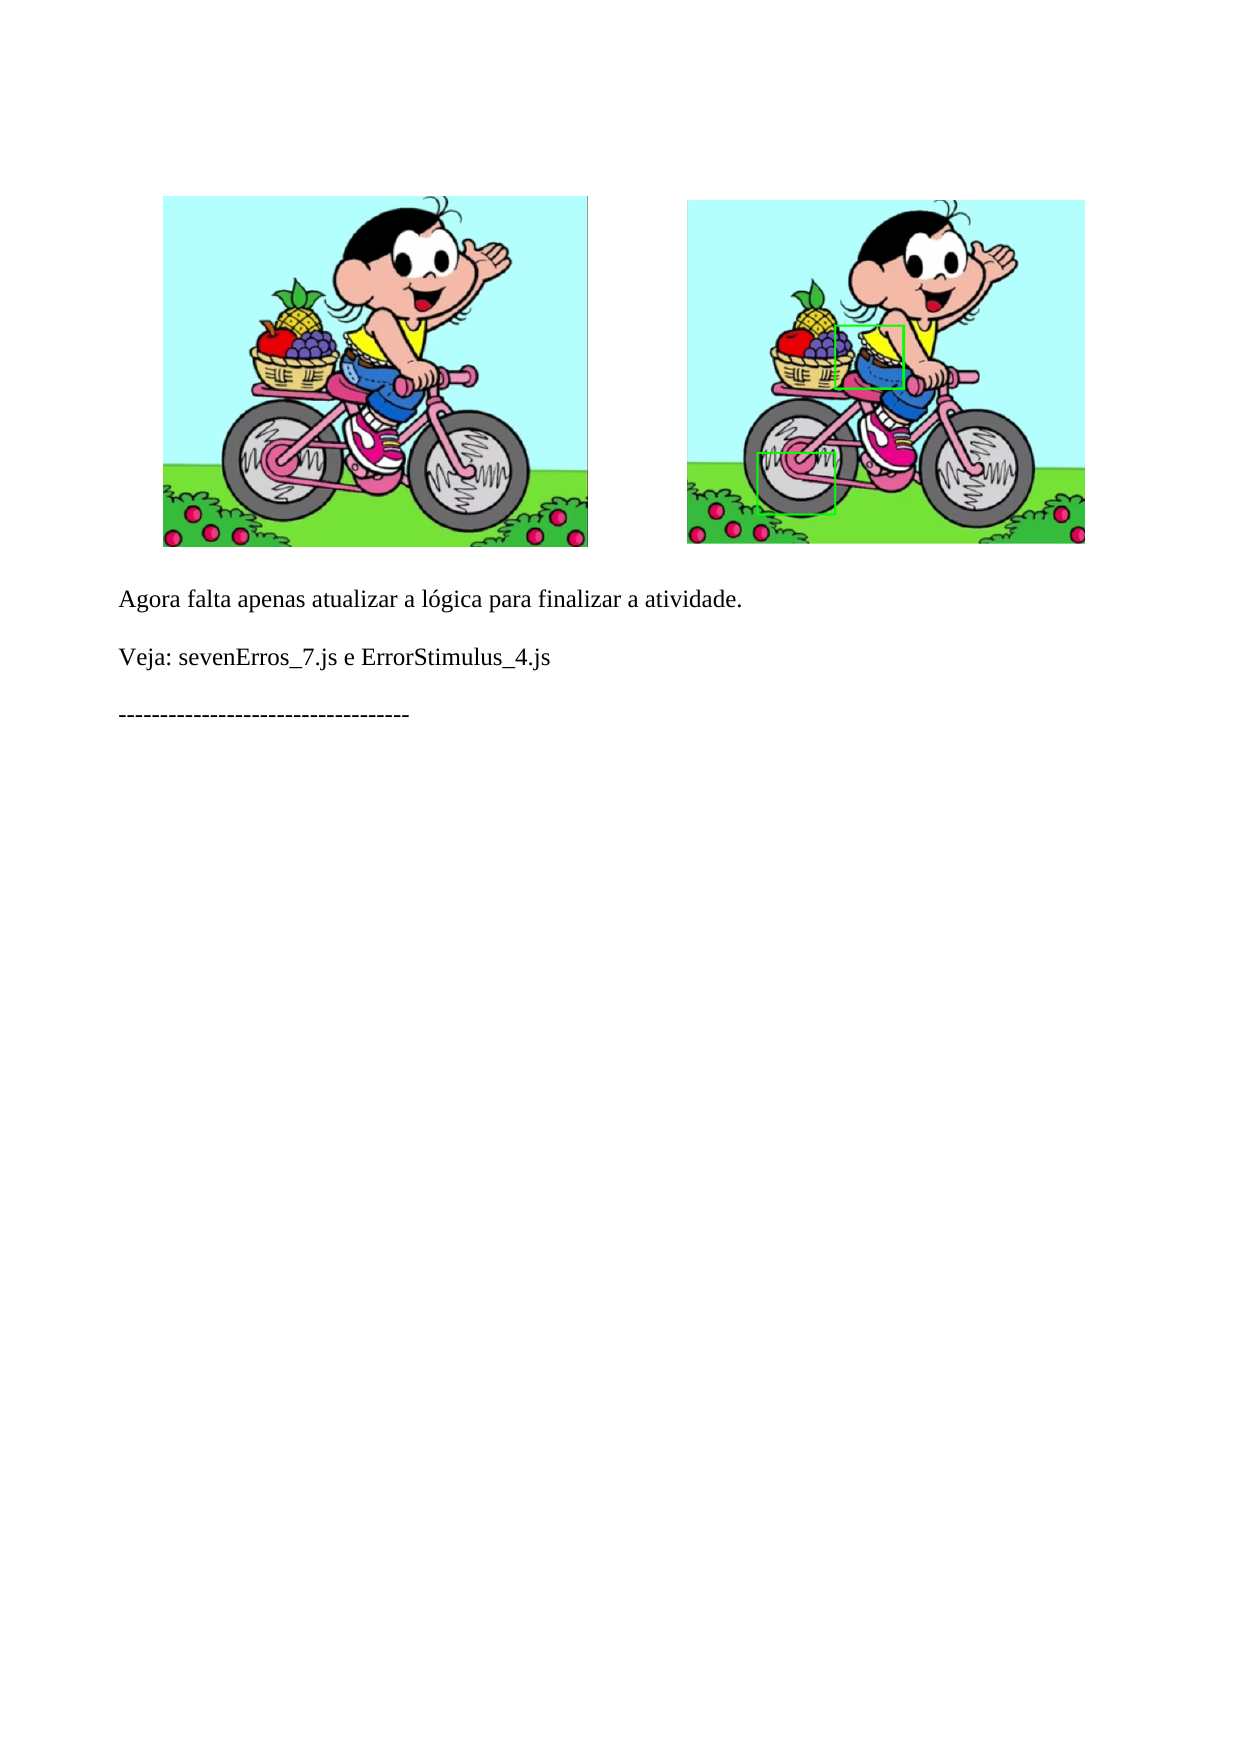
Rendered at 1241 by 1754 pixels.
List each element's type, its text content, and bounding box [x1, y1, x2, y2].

text Agora falta apenas atualizar a lógica para finalizar a atividade. [118, 585, 1122, 613]
picture [118, 146, 1123, 585]
text Veja: sevenErros_7.js e ErrorStimulus_4.js [118, 642, 1122, 671]
text ----------------------------------- [118, 699, 1122, 728]
